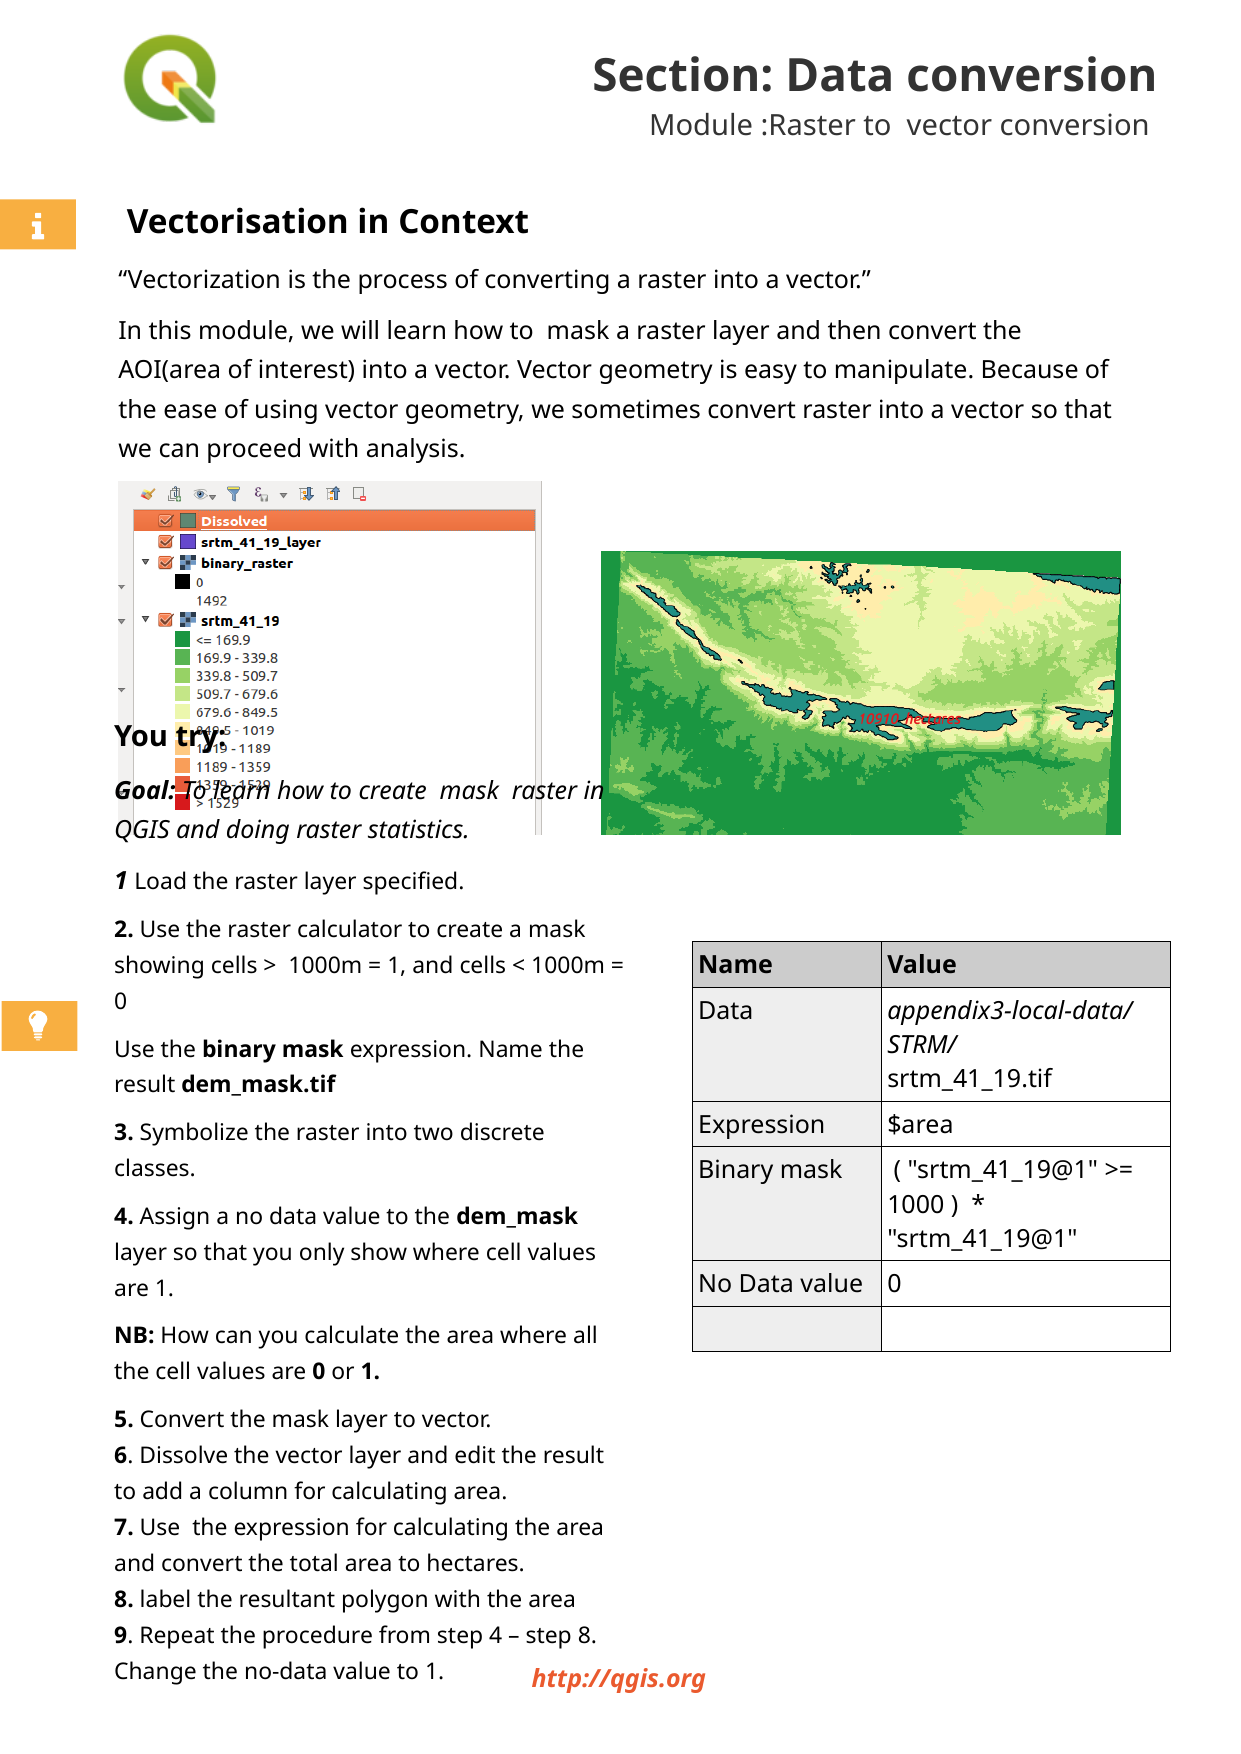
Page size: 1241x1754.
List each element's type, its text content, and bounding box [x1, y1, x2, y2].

table_cell Expression [693, 1102, 881, 1146]
picture [207, 826, 214, 835]
table_header Value [882, 942, 1170, 987]
picture [308, 826, 315, 835]
table_cell [693, 1307, 881, 1351]
picture [194, 826, 201, 835]
table_header Name [693, 942, 881, 987]
table_cell 0 [882, 1261, 1170, 1306]
table_cell [882, 1307, 1170, 1351]
text “Vectorization is the process of converting a raster into a vector.” [118, 262, 1122, 296]
table_cell No Data value [693, 1261, 881, 1306]
picture [389, 826, 396, 835]
table_cell Data [693, 988, 881, 1101]
picture [243, 826, 251, 835]
picture [264, 826, 271, 835]
picture [278, 826, 285, 835]
picture [122, 31, 218, 127]
table_cell ( "srtm_41_19@1" >= 1000 ) * "srtm_41_19@1" [882, 1147, 1170, 1260]
text In this module, we will learn how to mask a raster layer and then convert the AOI(area of interest) into a vector. Vector geometry is easy to manipulate. Because of the ease of using vector geometry, we sometimes convert raster into a vector so that we can proceed with analysis. [118, 313, 1122, 464]
picture [118, 822, 129, 835]
picture [179, 826, 186, 835]
table_cell $area [882, 1102, 1170, 1146]
table_cell Binary mask [693, 1147, 881, 1260]
table_cell appendix3-local-data/STRM/ srtm_41_19.tif [882, 988, 1170, 1101]
picture [228, 826, 235, 835]
picture [118, 481, 1123, 835]
subtitle Vectorisation in Context [118, 198, 1122, 243]
